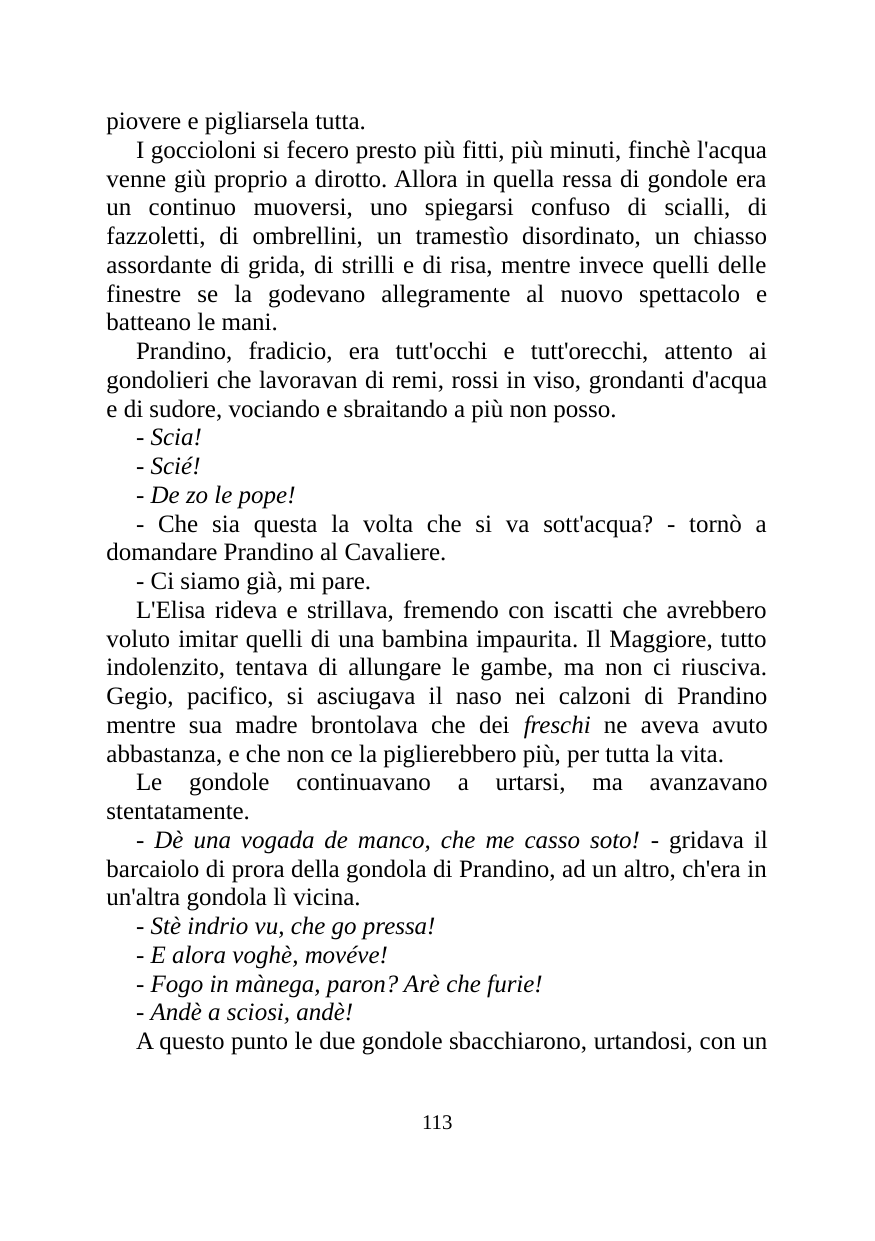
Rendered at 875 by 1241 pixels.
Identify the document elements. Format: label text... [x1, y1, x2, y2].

text - Dè una vogada de manco, che me casso soto! - gridava il barcaiolo di prora della gondola di Prandino, ad un altro, ch'era in un'altra gondola lì vicina. [106, 825, 768, 911]
text L'Elisa rideva e strillava, fremendo con iscatti che avrebbero voluto imitar quelli di una bambina impaurita. Il Maggiore, tutto indolenzito, tentava di allungare le gambe, ma non ci riusciva. Gegio, pacifico, si asciugava il naso nei calzoni di Prandino mentre sua madre brontolava che dei freschi ne aveva avuto abbastanza, e che non ce la piglierebbero più, per tutta la vita. [106, 595, 768, 767]
text - Ci siamo già, mi pare. [106, 566, 768, 595]
text - E alora voghè, movéve! [106, 940, 768, 969]
text - Andè a sciosi, andè! [106, 997, 768, 1026]
text I goccioloni si fecero presto più fitti, più minuti, finchè l'acqua venne giù proprio a dirotto. Allora in quella ressa di gondole era un continuo muoversi, uno spiegarsi confuso di scialli, di fazzoletti, di ombrellini, un tramestìo disordinato, un chiasso assordante di grida, di strilli e di risa, mentre invece quelli delle finestre se la godevano allegramente al nuovo spettacolo e batteano le mani. [106, 135, 768, 336]
text - Che sia questa la volta che si va sott'acqua? - tornò a domandare Prandino al Cavaliere. [106, 509, 768, 566]
text A questo punto le due gondole sbacchiarono, urtandosi, con un [106, 1026, 768, 1055]
text Prandino, fradicio, era tutt'occhi e tutt'orecchi, attento ai gondolieri che lavoravan di remi, rossi in viso, grondanti d'acqua e di sudore, vociando e sbraitando a più non posso. [106, 336, 768, 422]
text - Fogo in mànega, paron? Arè che furie! [106, 969, 768, 997]
text - Stè indrio vu, che go pressa! [106, 911, 768, 940]
text - Scia! [106, 422, 768, 451]
text Le gondole continuavano a urtarsi, ma avanzavano stentatamente. [106, 767, 768, 825]
text - Scié! [106, 451, 768, 480]
text piovere e pigliarsela tutta. [106, 106, 768, 135]
text - De zo le pope! [106, 480, 768, 509]
